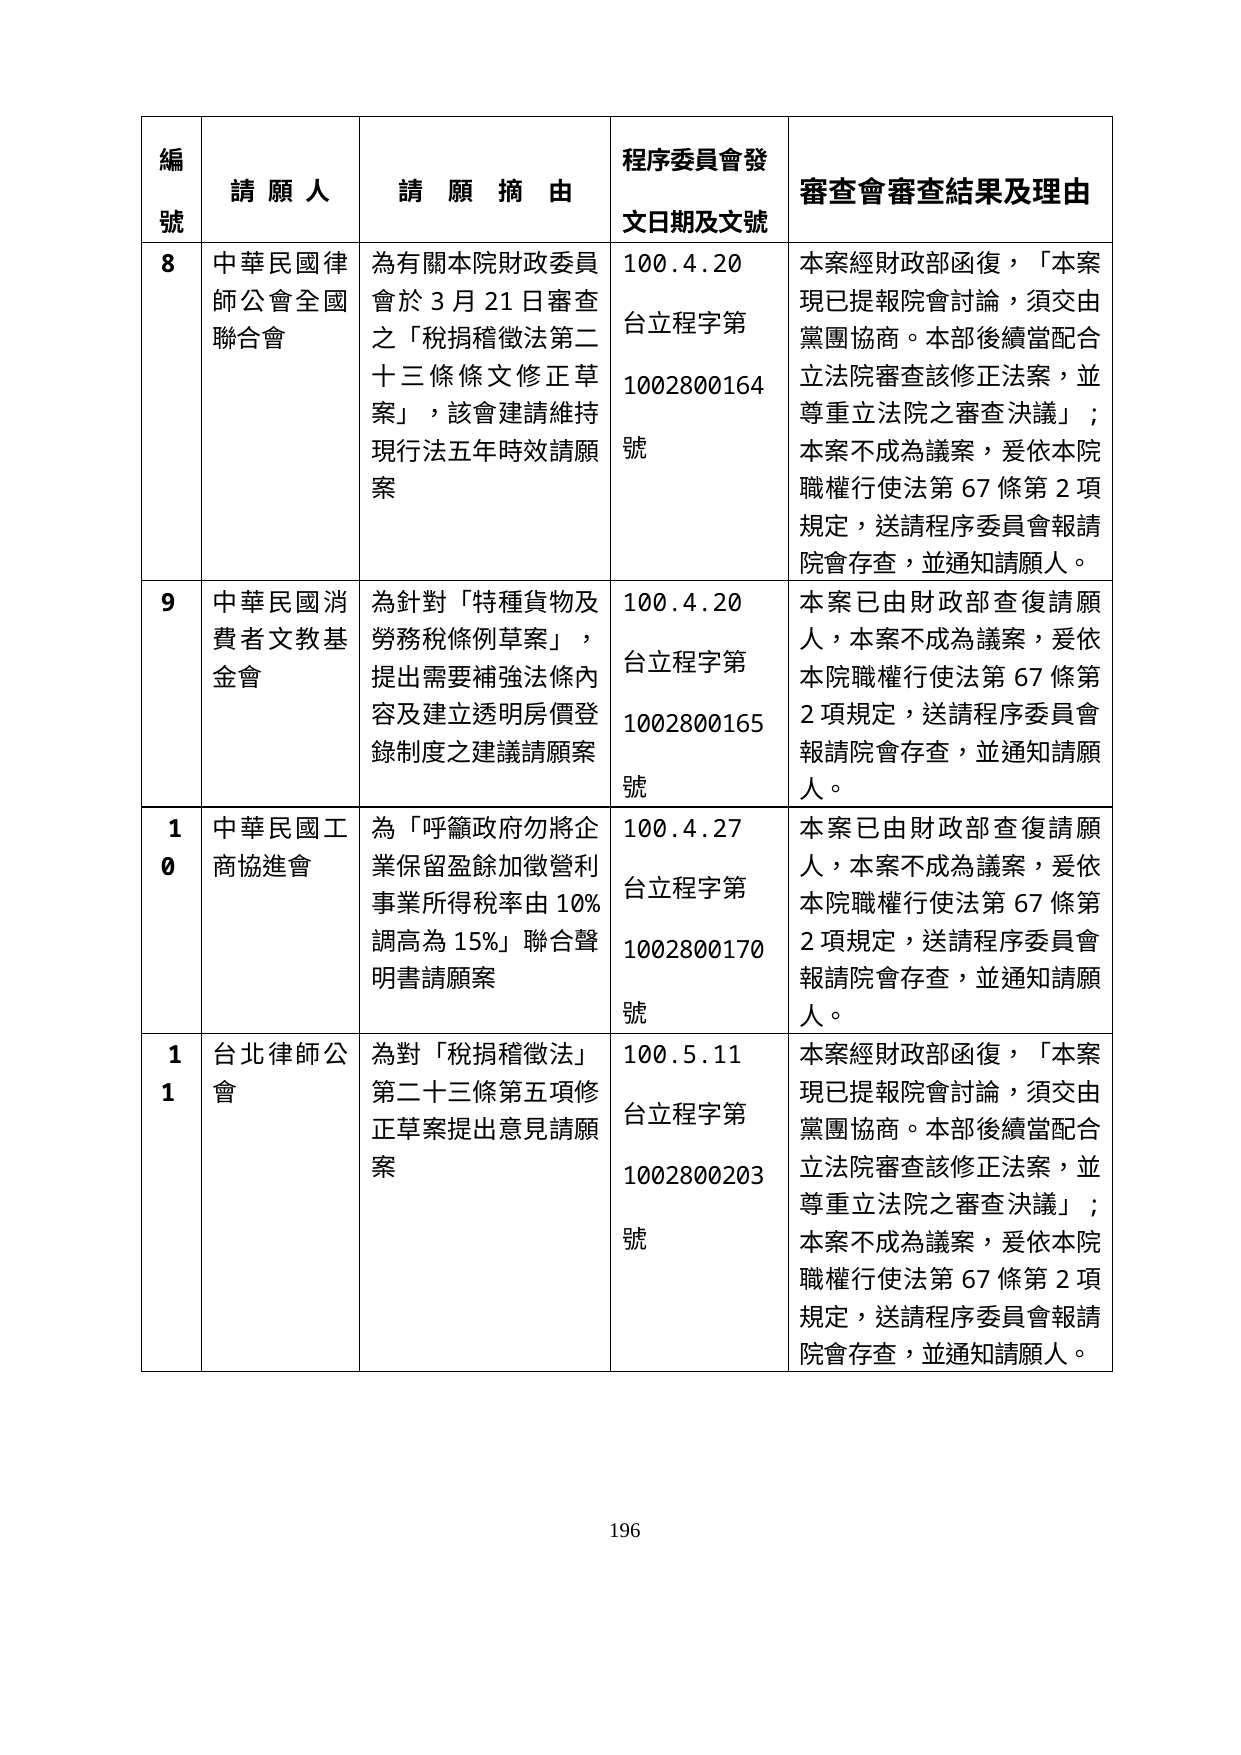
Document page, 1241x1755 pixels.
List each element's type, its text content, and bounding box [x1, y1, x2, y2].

table_cell 中華民國工商協進會 [202, 808, 359, 1032]
table_cell 100.4.20 台立程字第1002800165號 [611, 581, 788, 806]
table_cell [142, 808, 201, 1032]
table_cell 本案經財政部函復，「本案現已提報院會討論，須交由黨團協商。本部後續當配合立法院審查該修正法案，並尊重立法院之審查決議」;本案不成為議案，爰依本院職權行使法第67條第2項規定，送請程序委員會報請院會存查，並通知請願人。 [789, 1034, 1112, 1371]
table_cell 為針對「特種貨物及勞務稅條例草案」，提出需要補強法條內容及建立透明房價登錄制度之建議請願案 [360, 581, 610, 806]
table_header 請 願 人 [202, 117, 359, 242]
table_header 程序委員會發文日期及文號 [611, 117, 788, 242]
table_cell 本案已由財政部查復請願人，本案不成為議案，爰依本院職權行使法第67條第2項規定，送請程序委員會報請院會存查，並通知請願人。 [789, 581, 1112, 806]
table_header 審查會審查結果及理由 [789, 117, 1112, 242]
table_cell 為對「稅捐稽徵法」第二十三條第五項修正草案提出意見請願案 [360, 1034, 610, 1371]
table_cell 中華民國律師公會全國聯合會 [202, 243, 359, 580]
table_cell 100.4.20 台立程字第1002800164號 [611, 243, 788, 580]
table_header 編號 [142, 117, 201, 242]
table_cell [142, 243, 201, 580]
table_cell 中華民國消費者文教基金會 [202, 581, 359, 806]
table_cell [142, 581, 201, 806]
table_cell 為「呼籲政府勿將企業保留盈餘加徵營利事業所得稅率由10%調高為15%」聯合聲明書請願案 [360, 808, 610, 1032]
table_cell 本案已由財政部查復請願人，本案不成為議案，爰依本院職權行使法第67條第2項規定，送請程序委員會報請院會存查，並通知請願人。 [789, 808, 1112, 1032]
table_cell [142, 1034, 201, 1371]
table_cell 為有關本院財政委員會於3月21日審查之「稅捐稽徵法第二十三條條文修正草案」，該會建請維持現行法五年時效請願案 [360, 243, 610, 580]
table_cell 本案經財政部函復，「本案現已提報院會討論，須交由黨團協商。本部後續當配合立法院審查該修正法案，並尊重立法院之審查決議」;本案不成為議案，爰依本院職權行使法第67條第2項規定，送請程序委員會報請院會存查，並通知請願人。 [789, 243, 1112, 580]
table_cell 台北律師公會 [202, 1034, 359, 1371]
table_cell 100.4.27 台立程字第1002800170號 [611, 808, 788, 1032]
table_header 請 願 摘 由 [360, 117, 610, 242]
table_cell 100.5.11 台立程字第1002800203號 [611, 1034, 788, 1371]
